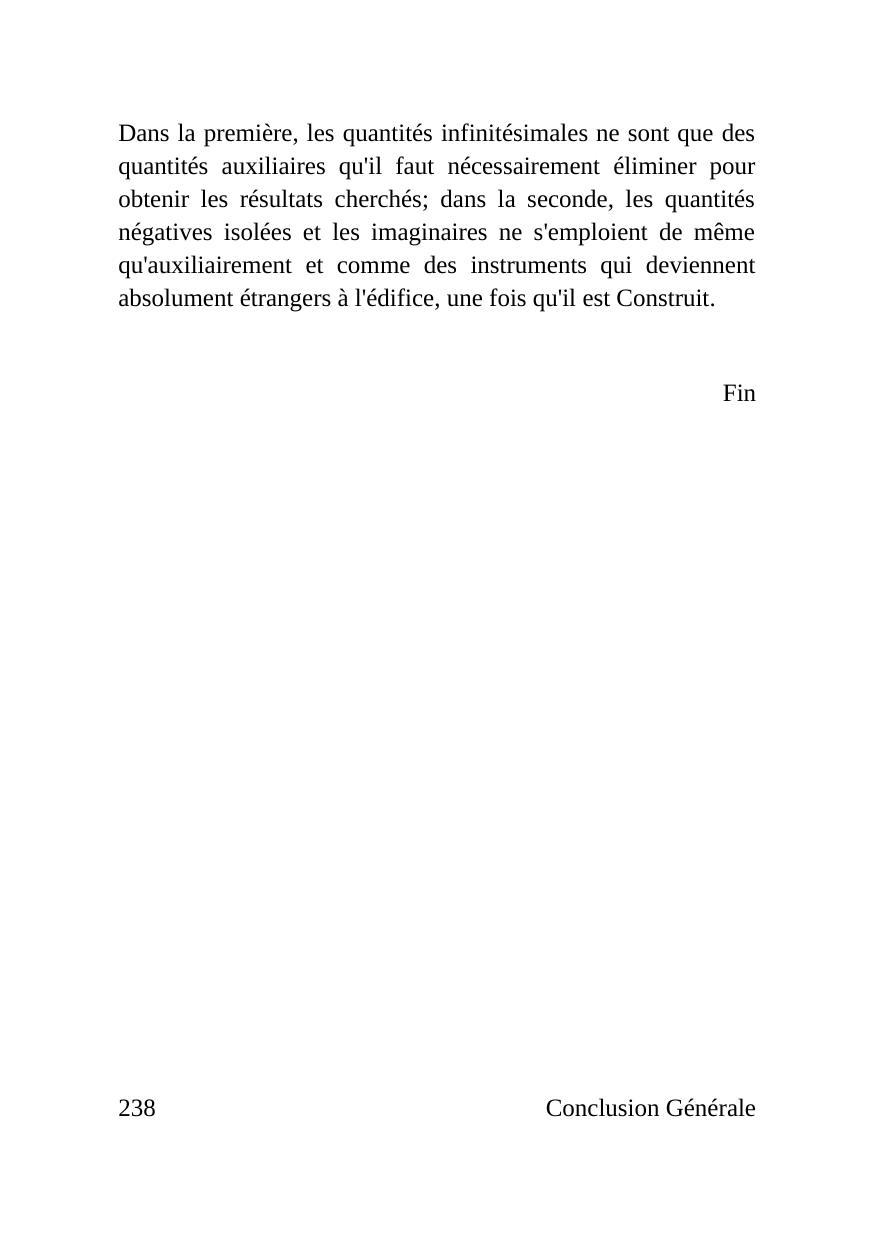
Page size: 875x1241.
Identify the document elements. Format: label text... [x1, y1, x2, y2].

text Dans la première, les quantités infinitésimales ne sont que des quantités auxiliaires qu'il faut nécessairement éliminer pour obtenir les résultats cherchés; dans la seconde, les quantités négatives isolées et les imaginaires ne s'emploient de même qu'auxiliairement et comme des instruments qui deviennent absolument étrangers à l'édifice, une fois qu'il est Construit. [118, 118, 756, 312]
text Fin [118, 378, 756, 407]
